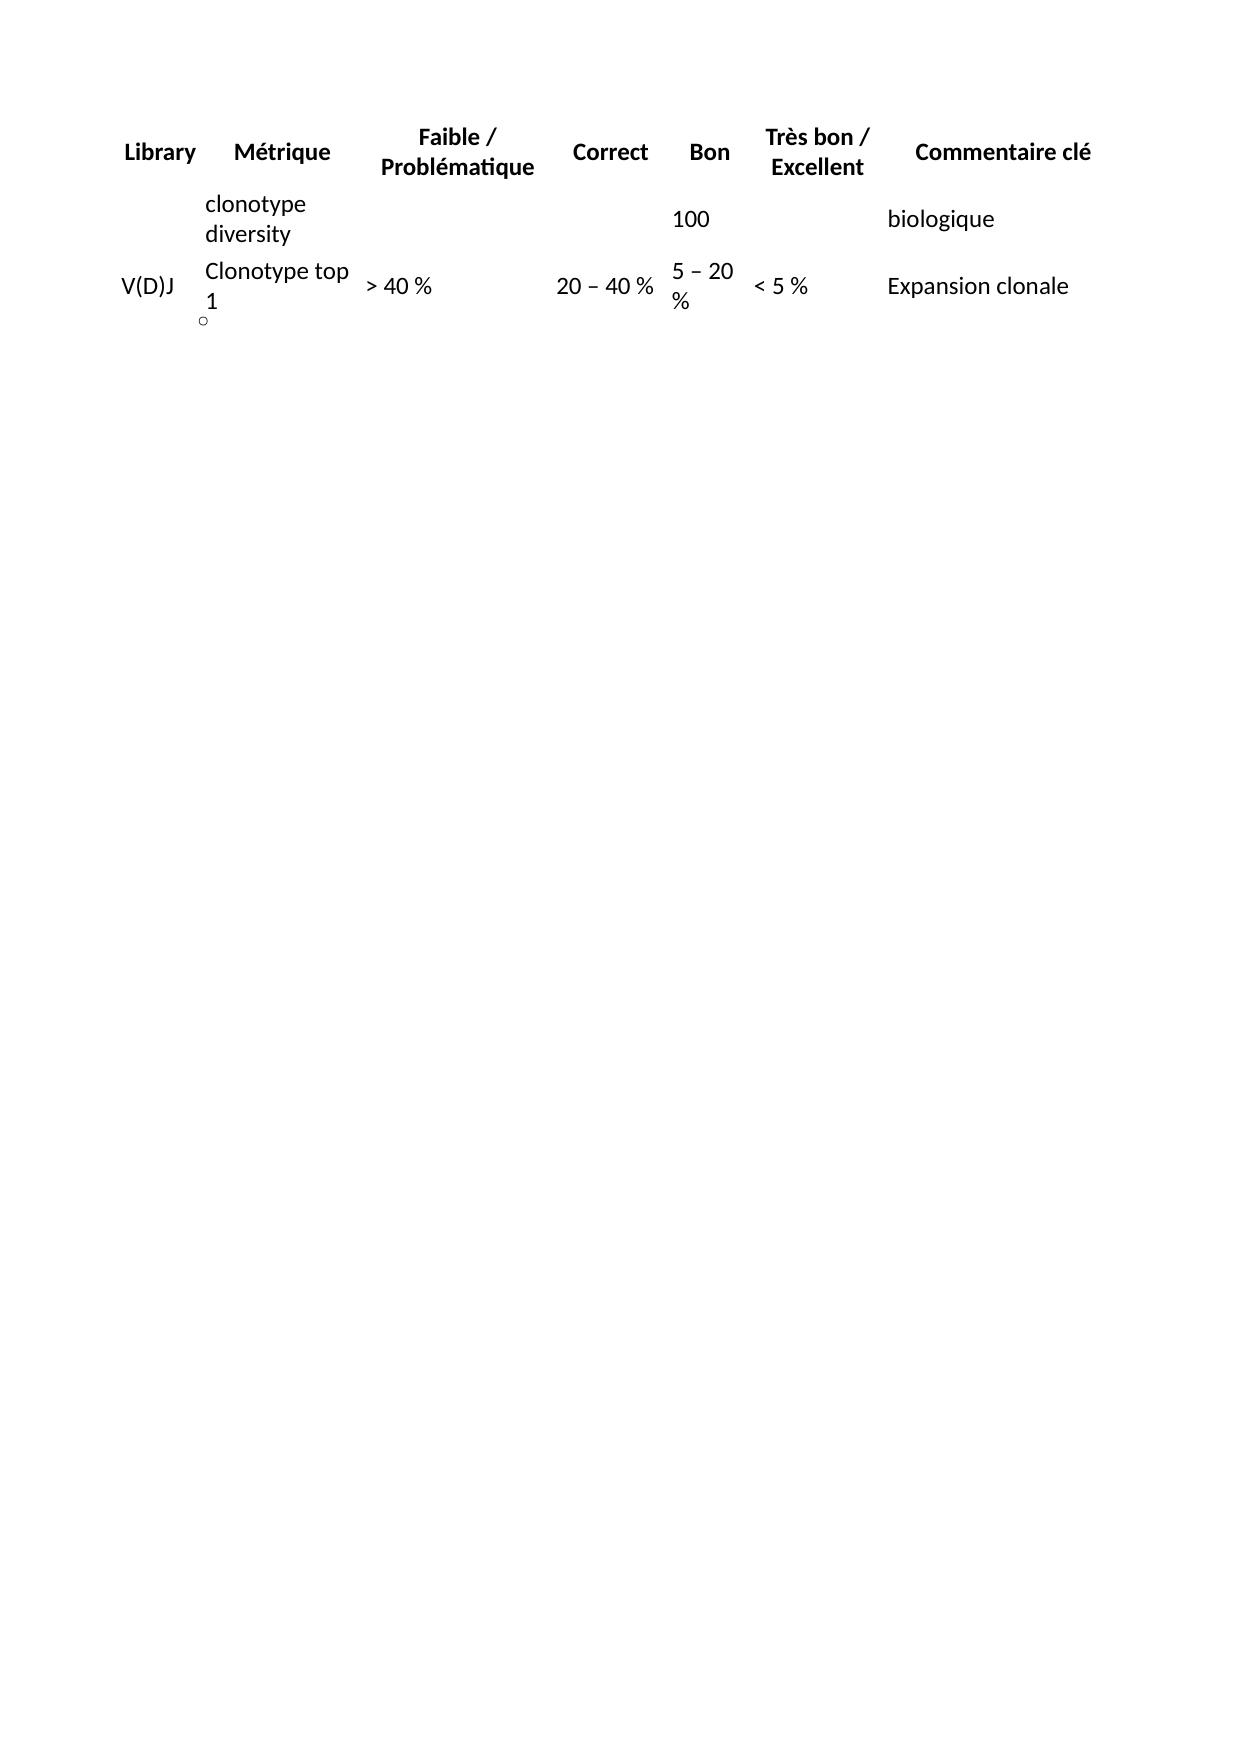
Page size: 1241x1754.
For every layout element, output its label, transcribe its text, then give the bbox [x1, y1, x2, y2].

table_cell [751, 185, 884, 252]
table_cell 5 – 20 % [669, 252, 751, 319]
table_cell Clonotype top 1 [202, 252, 362, 319]
table_cell V(D)J [118, 252, 202, 319]
table_header Bon [669, 118, 751, 185]
table_cell Expansion clonale [885, 252, 1122, 319]
table_cell 100 [669, 185, 751, 252]
table_cell [118, 185, 202, 252]
table_header Correct [553, 118, 669, 185]
table_cell clonotype diversity [202, 185, 362, 252]
table_cell biologique [885, 185, 1122, 252]
table_cell < 5 % [751, 252, 884, 319]
table_cell [553, 185, 669, 252]
table_cell [362, 185, 553, 252]
table_cell > 40 % [362, 252, 553, 319]
table_header Library [118, 118, 202, 185]
table_header Métrique [202, 118, 362, 185]
table_header Faible / Problématique [362, 118, 553, 185]
table_cell 20 – 40 % [553, 252, 669, 319]
table_header Très bon / Excellent [751, 118, 884, 185]
table_header Commentaire clé [885, 118, 1122, 185]
